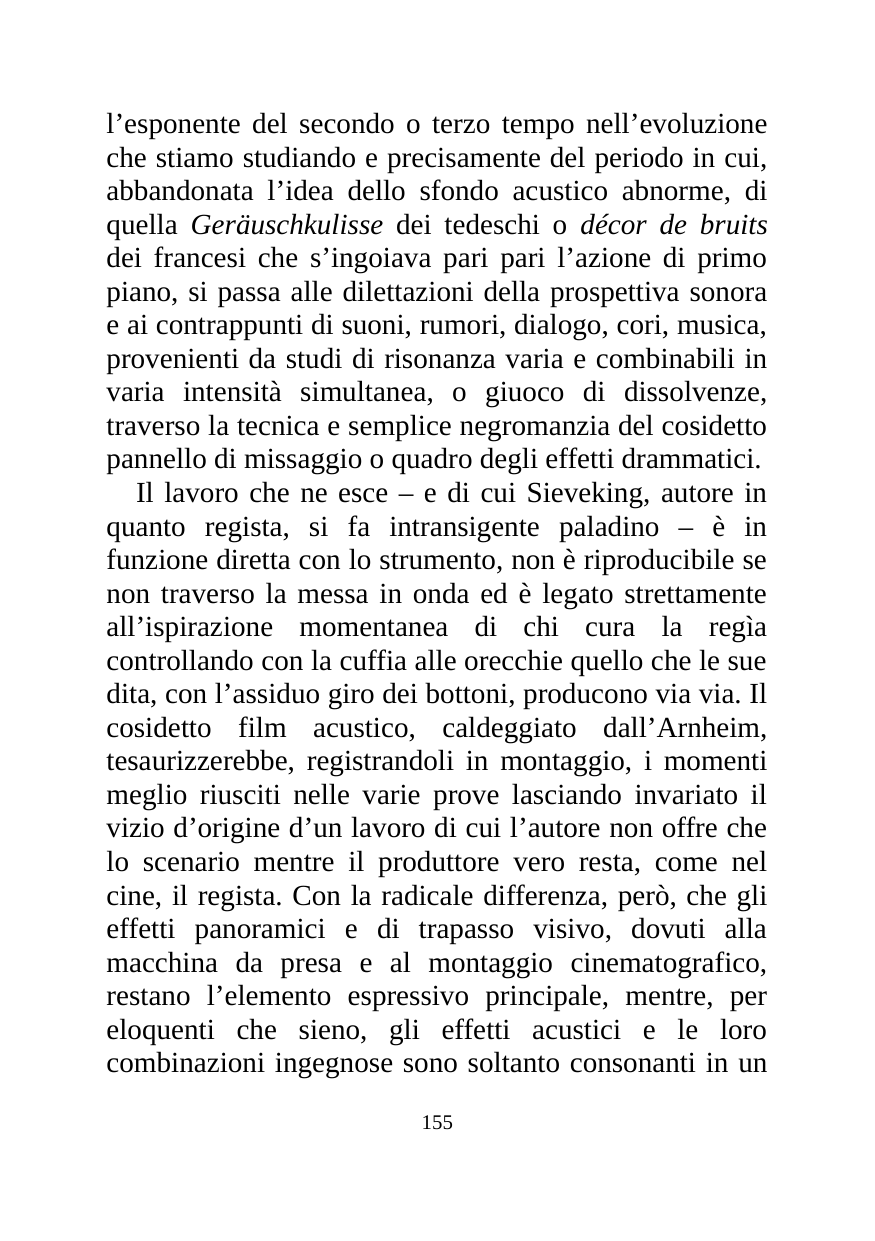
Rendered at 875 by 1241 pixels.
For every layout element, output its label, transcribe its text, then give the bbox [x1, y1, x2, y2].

text l’esponente del secondo o terzo tempo nell’evoluzione che stiamo studiando e precisamente del periodo in cui, abbandonata l’idea dello sfondo acustico abnorme, di quella Geräuschkulisse dei tedeschi o décor de bruits dei francesi che s’ingoiava pari pari l’azione di primo piano, si passa alle dilettazioni della prospettiva sonora e ai contrappunti di suoni, rumori, dialogo, cori, musica, provenienti da studi di risonanza varia e combinabili in varia intensità simultanea, o giuoco di dissolvenze, traverso la tecnica e semplice negromanzia del cosidetto pannello di missaggio o quadro degli effetti drammatici. [106, 106, 768, 475]
text Il lavoro che ne esce – e di cui Sieveking, autore in quanto regista, si fa intransigente paladino – è in funzione diretta con lo strumento, non è riproducibile se non traverso la messa in onda ed è legato strettamente all’ispirazione momentanea di chi cura la regìa controllando con la cuffia alle orecchie quello che le sue dita, con l’assiduo giro dei bottoni, producono via via. Il cosidetto film acustico, caldeggiato dall’Arnheim, tesaurizzerebbe, registrandoli in montaggio, i momenti meglio riusciti nelle varie prove lasciando invariato il vizio d’origine d’un lavoro di cui l’autore non offre che lo scenario mentre il produttore vero resta, come nel cine, il regista. Con la radicale differenza, però, che gli effetti panoramici e di trapasso visivo, dovuti alla macchina da presa e al montaggio cinematografico, restano l’elemento espressivo principale, mentre, per eloquenti che sieno, gli effetti acustici e le loro combinazioni ingegnose sono soltanto consonanti in un [106, 475, 768, 1079]
